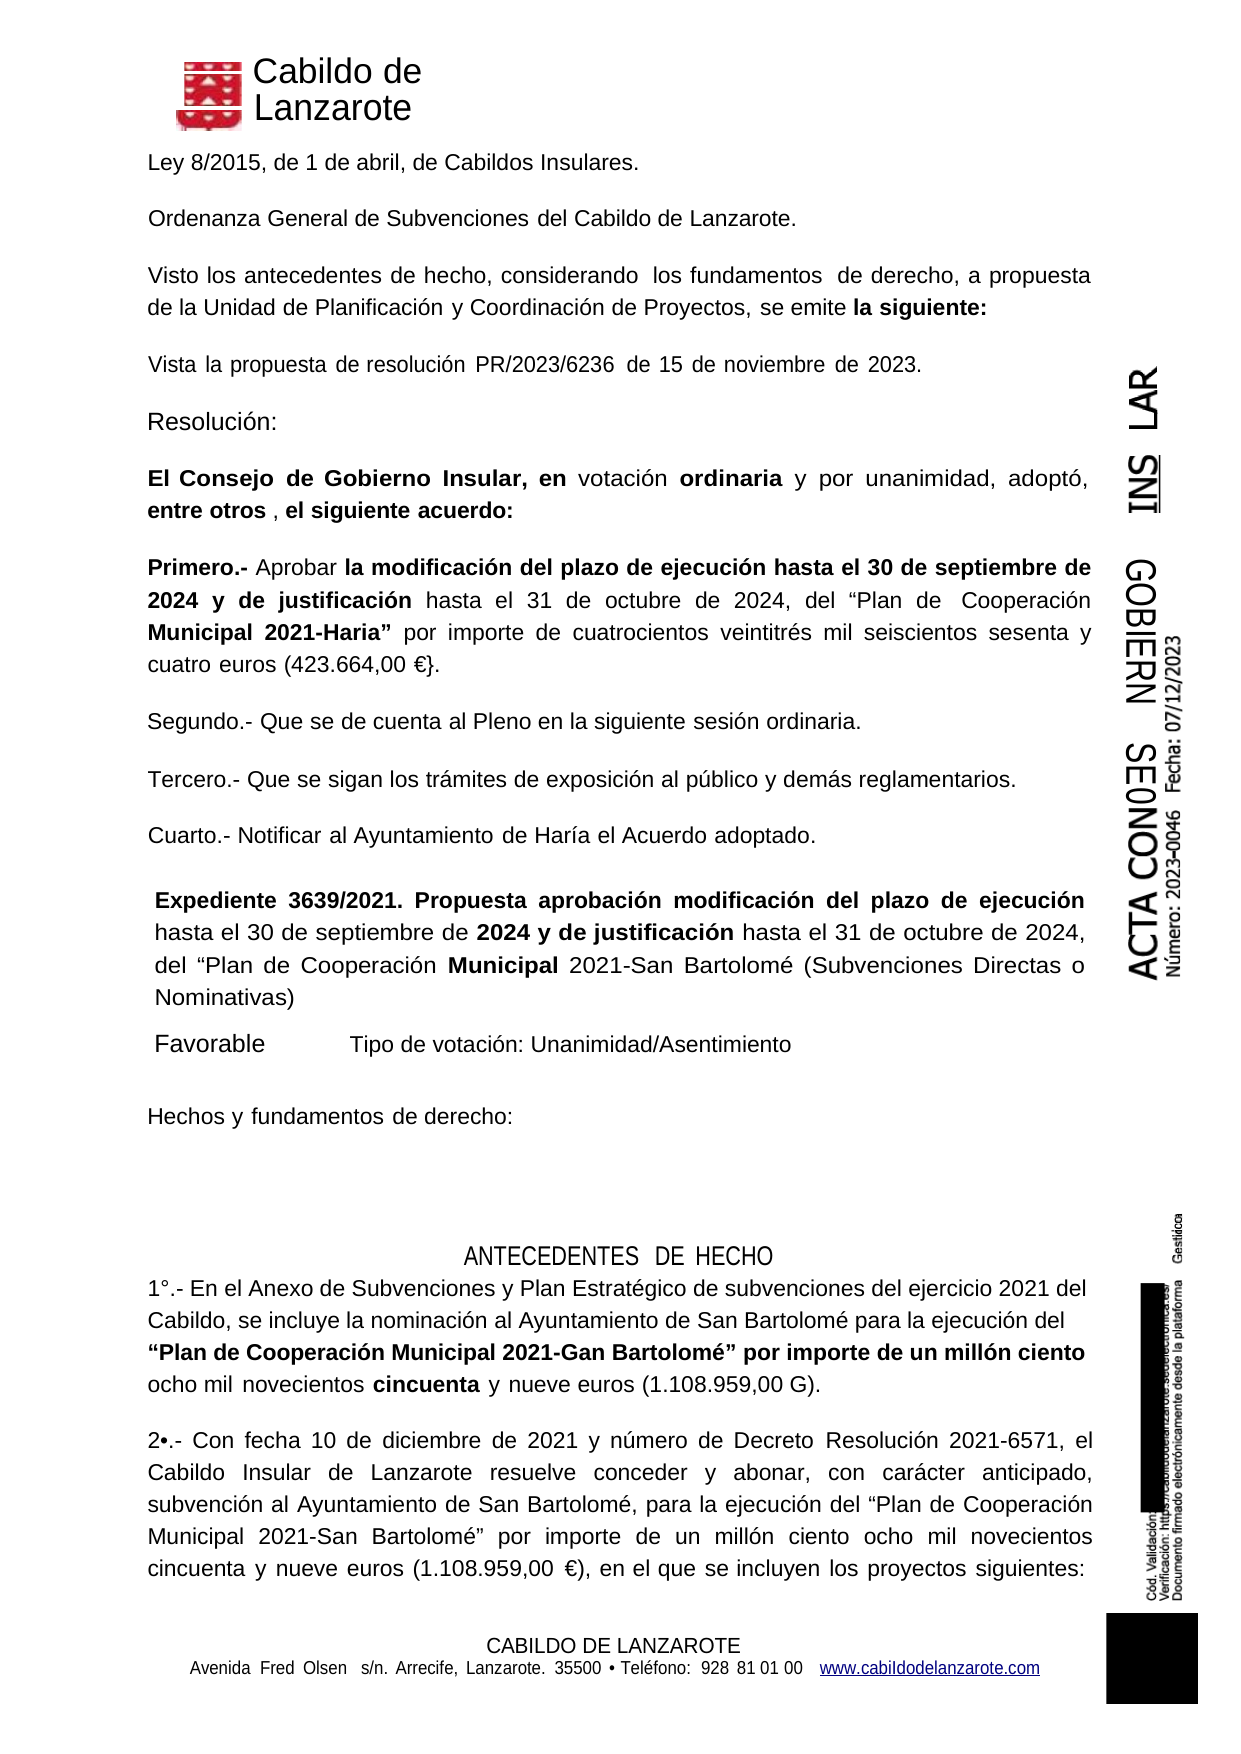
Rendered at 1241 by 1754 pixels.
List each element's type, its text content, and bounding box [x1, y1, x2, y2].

text Segundo.- Que se de cuenta al Pleno en la siguiente sesión ordinaria. [147, 708, 1164, 735]
text Vista la propuesta de resolución PR/2023/6236 de 15 de noviembre de 2023. [148, 351, 1196, 377]
text Ordenanza General de Subvenciones del Cabildo de Lanzarote. [148, 205, 1196, 231]
picture [1128, 455, 1161, 513]
picture [176, 110, 242, 131]
picture [1164, 636, 1183, 792]
picture [1129, 377, 1157, 389]
text Ley 8/2015, de 1 de abril, de Cabildos Insulares. [147, 149, 1196, 175]
text ANTECEDENTES DE HECHO [463, 1214, 1196, 1271]
text Expediente 3639/2021. Propuesta aprobación modificación del plazo de ejecución hasta el 30 de septiembre de 2024 y de justificación hasta el 31 de octubre de 2024, del “Plan de Cooperación Municipal 2021-San Bartolomé (Subvenciones Directas o Nominativas) [154, 887, 1086, 1010]
text Resolución: [147, 406, 1196, 435]
picture [184, 74, 242, 106]
text 2•.- Con fecha 10 de diciembre de 2021 y número de Decreto Resolución 2021-6571, el Cabildo Insular de Lanzarote resuelve conceder y abonar, con carácter anticipado, subvención al Ayuntamiento de San Bartolomé, para la ejecución del “Plan de Cooperación Municipal 2021-San Bartolomé” por importe de un millón ciento ocho mil novecientos cincuenta y nueve euros (1.108.959,00 €), en el que se incluyen los proyectos siguientes: [147, 1427, 1093, 1581]
text entre otros , el siguiente acuerdo: [147, 497, 1196, 523]
picture [184, 62, 242, 71]
text SE0 [1117, 742, 1166, 808]
text GOBIERN [1117, 558, 1166, 714]
text Visto los antecedentes de hecho, considerando los fundamentos de derecho, a propuesta de la Unidad de Planificación y Coordinación de Proyectos, se emite la siguiente: [147, 262, 1091, 321]
text Primero.- Aprobar la modificación del plazo de ejecución hasta el 30 de septiembre de 2024 y de justificación hasta el 31 de octubre de 2024, del “Plan de Cooperación Municipal 2021-Haria” por importe de cuatrocientos veintitrés mil seiscientos sesenta y cuatro euros (423.664,00 €}. [147, 554, 1092, 678]
picture [1129, 390, 1158, 406]
picture [1128, 808, 1181, 981]
picture [1140, 1280, 1185, 1601]
text 1°.- En el Anexo de Subvenciones y Plan Estratégico de subvenciones del ejercicio 2021 del Cabildo, se incluye la nominación al Ayuntamiento de San Bartolomé para la ejecución del “Plan de Cooperación Municipal 2021-Gan Bartolomé” por importe de un millón ciento ocho mil novecientos cincuenta y nueve euros (1.108.959,00 G). [147, 1275, 1093, 1397]
text Tercero.- Que se sigan los trámites de exposición al público y demás reglamentarios. Cuarto.- Notificar al Ayuntamiento de Haría el Acuerdo adoptado. [147, 766, 1017, 849]
text Favorable Tipo de votación: Unanimidad/Asentimiento Hechos y fundamentos de derecho: [147, 1028, 806, 1130]
picture [1106, 1613, 1198, 1704]
text El Consejo de Gobierno Insular, en votación ordinaria y por unanimidad, adoptó, [147, 465, 1128, 492]
picture [1170, 1213, 1183, 1265]
